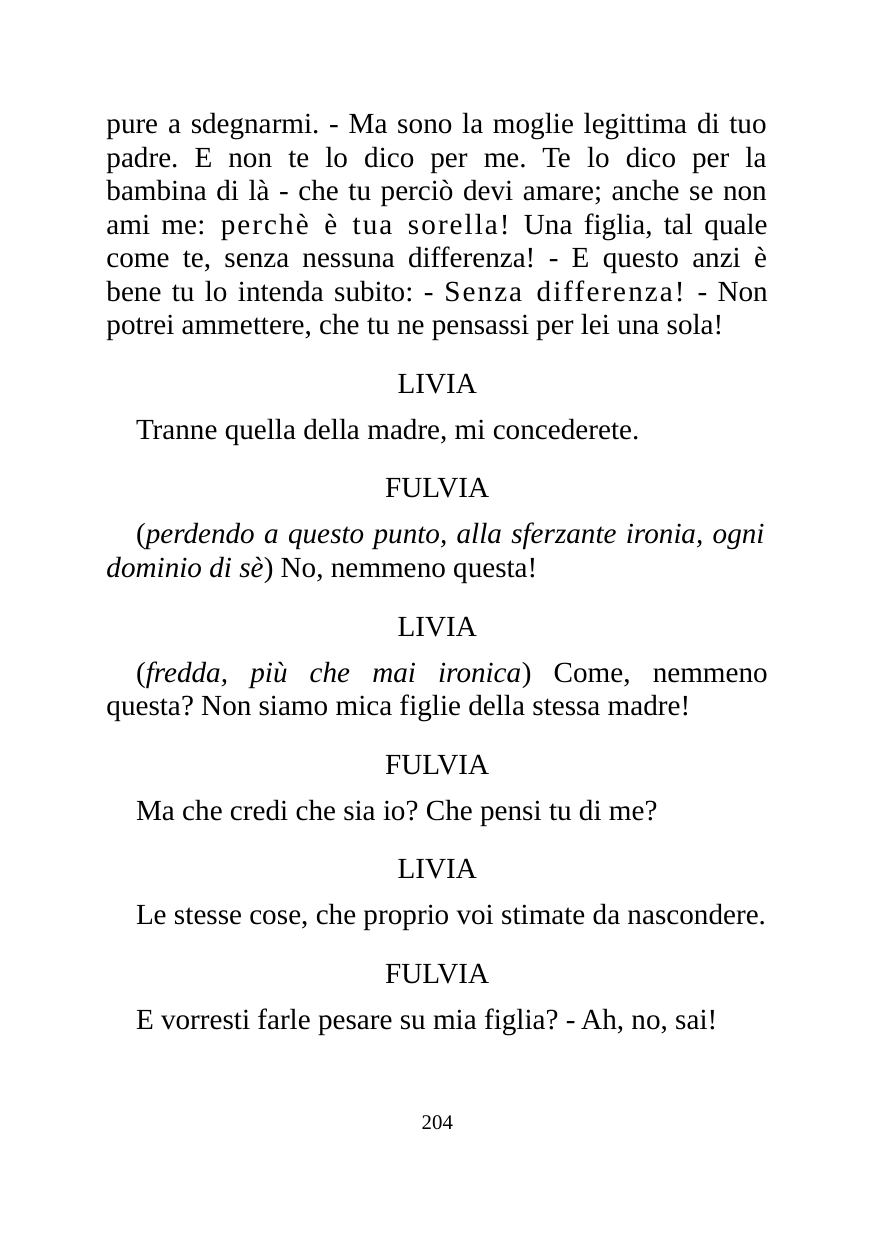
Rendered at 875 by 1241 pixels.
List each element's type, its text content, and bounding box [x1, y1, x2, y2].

text FULVIA [106, 956, 768, 989]
text pure a sdegnarmi. - Ma sono la moglie legittima di tuo padre. E non te lo dico per me. Te lo dico per la bambina di là - che tu perciò devi amare; anche se non ami me: perchè è tua sorella! Una figlia, tal quale come te, senza nessuna differenza! - E questo anzi è bene tu lo intenda subito: - Senza differenza! - Non potrei ammettere, che tu ne pensassi per lei una sola! [106, 106, 768, 341]
text LIVIA [106, 609, 768, 642]
text (fredda, più che mai ironica) Come, nemmeno questa? Non siamo mica figlie della stessa madre! [106, 655, 768, 722]
text FULVIA [106, 471, 768, 504]
text E vorresti farle pesare su mia figlia? - Ah, no, sai! [106, 1002, 768, 1036]
text Le stesse cose, che proprio voi stimate da nascondere. [106, 897, 768, 931]
text FULVIA [106, 747, 768, 780]
text (perdendo a questo punto, alla sferzante ironia, ogni dominio di sè) No, nemmeno questa! [106, 517, 768, 584]
text Ma che credi che sia io? Che pensi tu di me? [106, 793, 768, 826]
text Tranne quella della madre, mi concederete. [106, 412, 768, 446]
text LIVIA [106, 851, 768, 885]
text LIVIA [106, 366, 768, 399]
